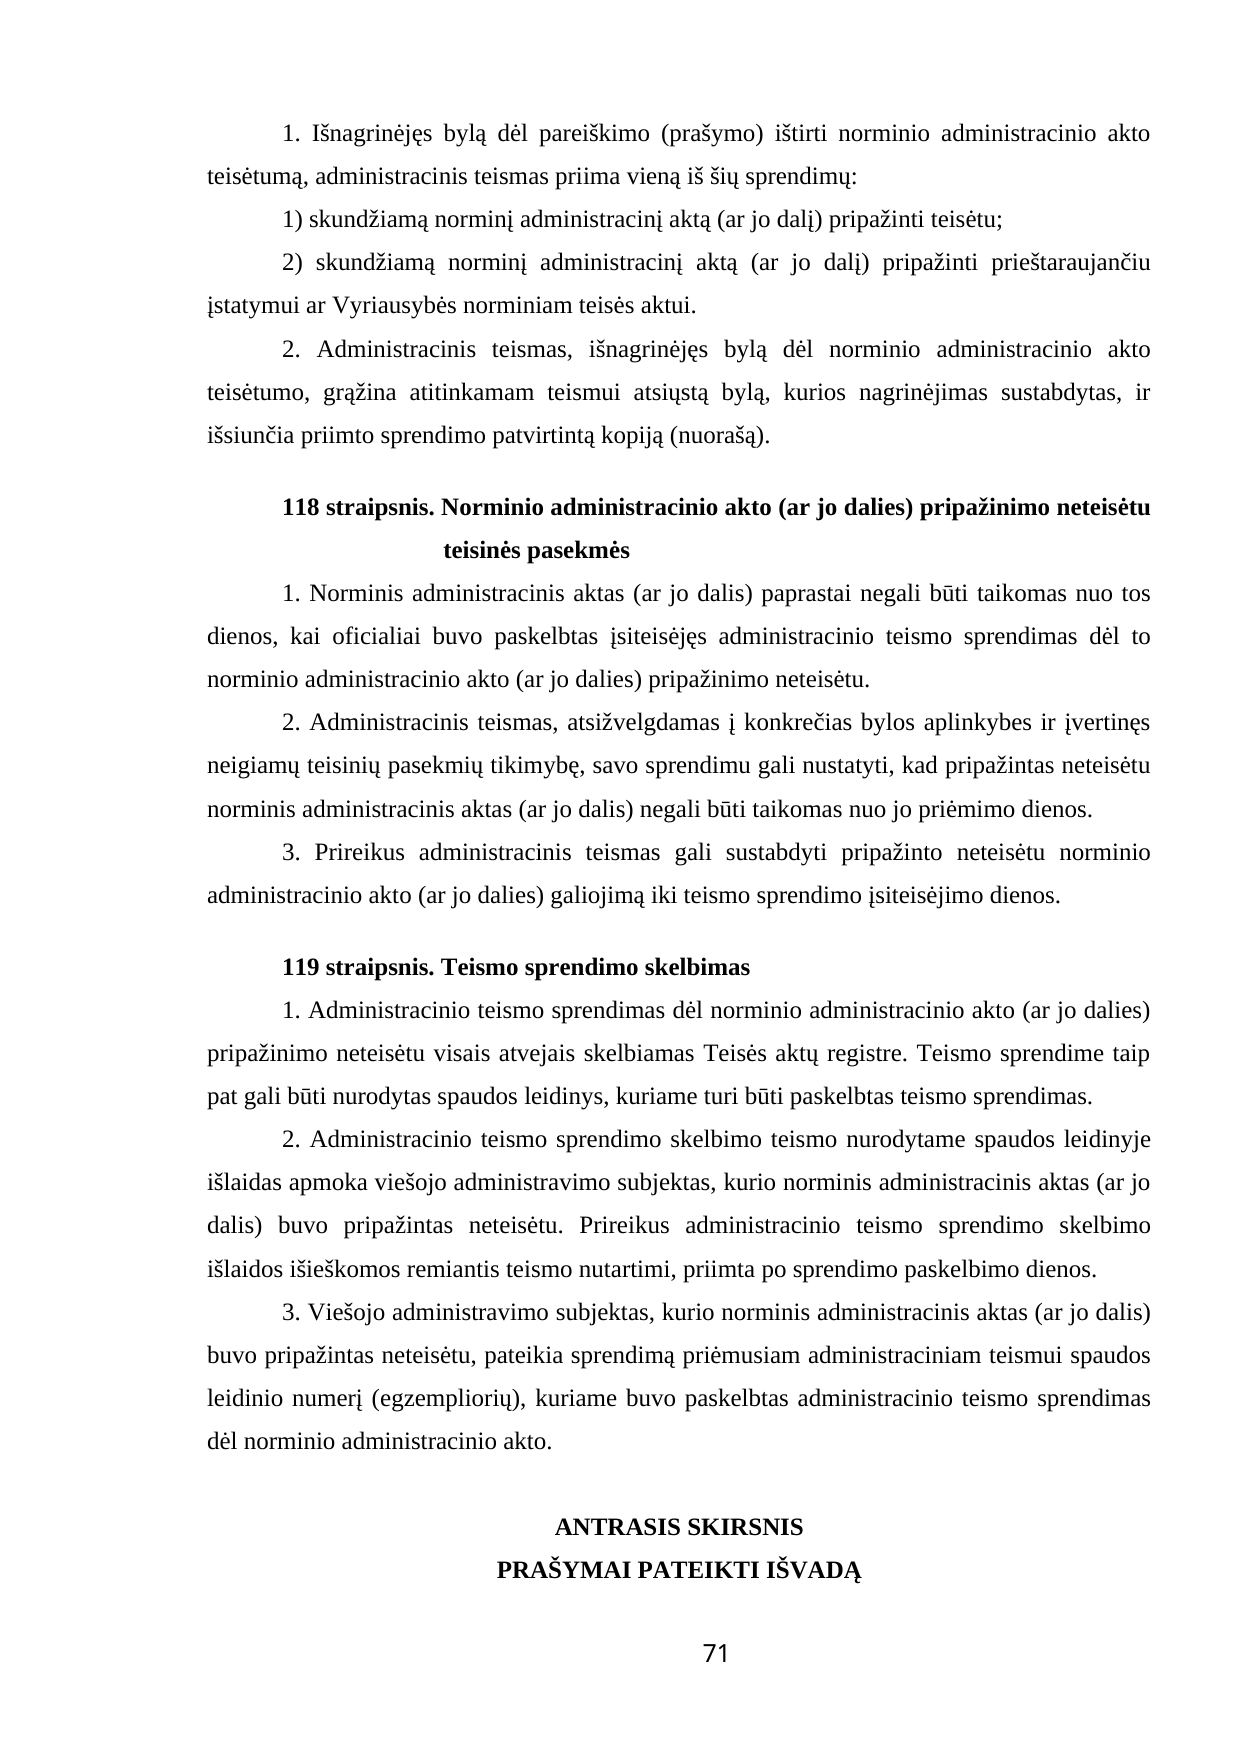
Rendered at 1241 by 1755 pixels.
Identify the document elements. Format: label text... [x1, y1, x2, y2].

text 118 straipsnis. Norminio administracinio akto (ar jo dalies) pripažinimo neteisėtu teisinės pasekmės [282, 492, 1152, 564]
text 2) skundžiamą norminį administracinį aktą (ar jo dalį) pripažinti prieštaraujančiu įstatymui ar Vyriausybės norminiam teisės aktui. [207, 247, 1152, 319]
text 1. Išnagrinėjęs bylą dėl pareiškimo (prašymo) ištirti norminio administracinio akto teisėtumą, administracinis teismas priima vieną iš šių sprendimų: [207, 118, 1152, 190]
text 1. Administracinio teismo sprendimas dėl norminio administracinio akto (ar jo dalies) pripažinimo neteisėtu visais atvejais skelbiamas Teisės aktų registre. Teismo sprendime taip pat gali būti nurodytas spaudos leidinys, kuriame turi būti paskelbtas teismo sprendimas. [207, 995, 1152, 1110]
text 119 straipsnis. Teismo sprendimo skelbimas [207, 952, 1152, 981]
text ANTRASIS SKIRSNIS [207, 1512, 1152, 1541]
text 2. Administracinio teismo sprendimo skelbimo teismo nurodytame spaudos leidinyje išlaidas apmoka viešojo administravimo subjektas, kurio norminis administracinis aktas (ar jo dalis) buvo pripažintas neteisėtu. Prireikus administracinio teismo sprendimo skelbimo išlaidos išieškomos remiantis teismo nutartimi, priimta po sprendimo paskelbimo dienos. [207, 1124, 1152, 1282]
text PRAŠYMAI PATEIKTI IŠVADĄ [207, 1556, 1152, 1584]
text 2. Administracinis teismas, išnagrinėjęs bylą dėl norminio administracinio akto teisėtumo, grąžina atitinkamam teismui atsiųstą bylą, kurios nagrinėjimas sustabdytas, ir išsiunčia priimto sprendimo patvirtintą kopiją (nuorašą). [207, 334, 1152, 449]
text 1) skundžiamą norminį administracinį aktą (ar jo dalį) pripažinti teisėtu; [207, 204, 1152, 233]
text 3. Viešojo administravimo subjektas, kurio norminis administracinis aktas (ar jo dalis) buvo pripažintas neteisėtu, pateikia sprendimą priėmusiam administraciniam teismui spaudos leidinio numerį (egzempliorių), kuriame buvo paskelbtas administracinio teismo sprendimas dėl norminio administracinio akto. [207, 1297, 1152, 1455]
text 2. Administracinis teismas, atsižvelgdamas į konkrečias bylos aplinkybes ir įvertinęs neigiamų teisinių pasekmių tikimybę, savo sprendimu gali nustatyti, kad pripažintas neteisėtu norminis administracinis aktas (ar jo dalis) negali būti taikomas nuo jo priėmimo dienos. [207, 707, 1152, 822]
text 3. Prireikus administracinis teismas gali sustabdyti pripažinto neteisėtu norminio administracinio akto (ar jo dalies) galiojimą iki teismo sprendimo įsiteisėjimo dienos. [207, 837, 1152, 909]
text 1. Norminis administracinis aktas (ar jo dalis) paprastai negali būti taikomas nuo tos dienos, kai oficialiai buvo paskelbtas įsiteisėjęs administracinio teismo sprendimas dėl to norminio administracinio akto (ar jo dalies) pripažinimo neteisėtu. [207, 578, 1152, 693]
